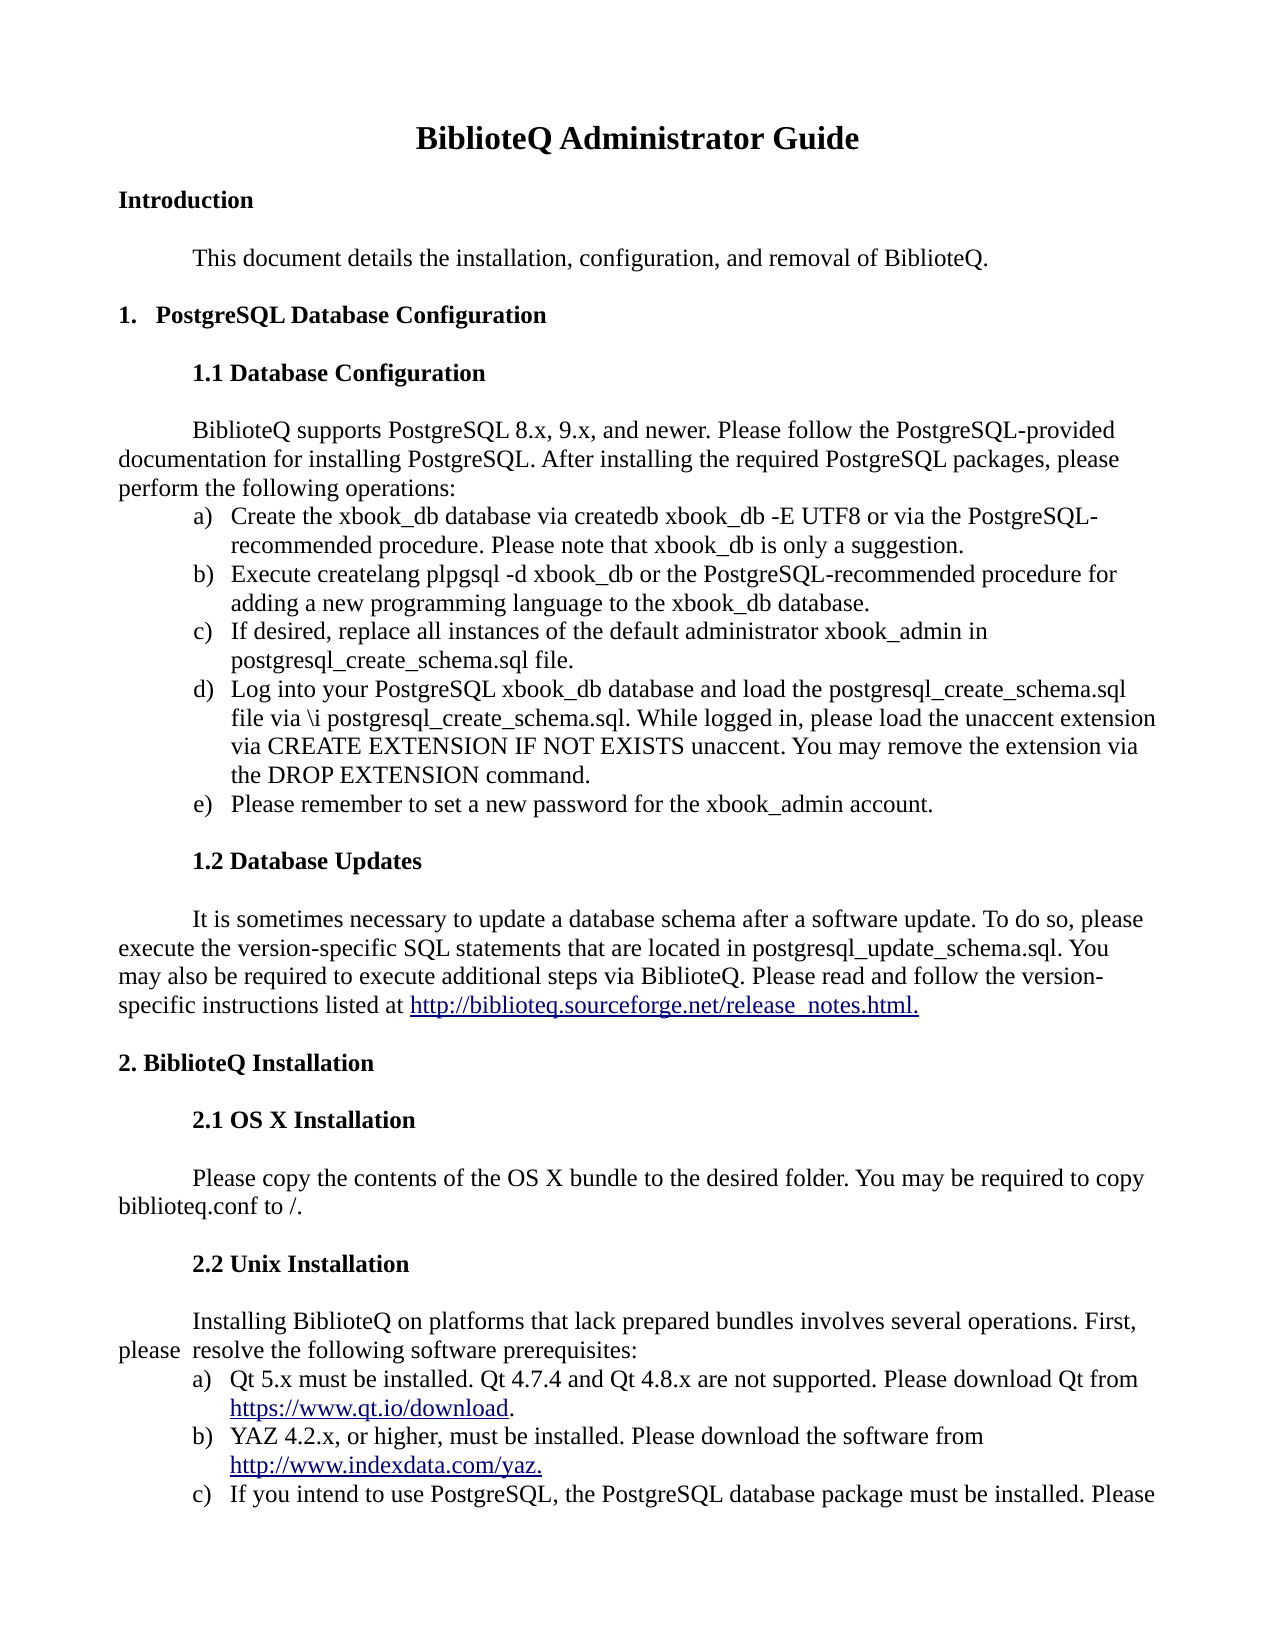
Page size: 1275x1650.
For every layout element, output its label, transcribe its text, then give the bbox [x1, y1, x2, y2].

list If you intend to use PostgreSQL, the PostgreSQL database package must be installed. Please [192, 1479, 1157, 1508]
list Create the xbook_db database via createdb xbook_db -E UTF8 or via the PostgreSQL-recommended procedure. Please note that xbook_db is only a suggestion. [193, 501, 1157, 559]
text 2. BiblioteQ Installation [118, 1048, 1157, 1076]
list Log into your PostgreSQL xbook_db database and load the postgresql_create_schema.sql file via \i postgresql_create_schema.sql. While logged in, please load the unaccent extension via CREATE EXTENSION IF NOT EXISTS unaccent. You may remove the extension via the DROP EXTENSION command. [193, 674, 1157, 789]
text Installing BiblioteQ on platforms that lack prepared bundles involves several operations. First, please resolve the following software prerequisites: [118, 1306, 1157, 1364]
text This document details the installation, configuration, and removal of BiblioteQ. [118, 243, 1157, 271]
text 2.1 OS X Installation [118, 1105, 1157, 1134]
text 2.2 Unix Installation [118, 1249, 1157, 1278]
list Please remember to set a new password for the xbook_admin account. [193, 789, 1157, 818]
text BiblioteQ supports PostgreSQL 8.x, 9.x, and newer. Please follow the PostgreSQL-provided documentation for installing PostgreSQL. After installing the required PostgreSQL packages, please perform the following operations: [118, 415, 1157, 501]
list If desired, replace all instances of the default administrator xbook_admin in postgresql_create_schema.sql file. [193, 616, 1157, 674]
list PostgreSQL Database Configuration [118, 300, 1157, 329]
list Execute createlang plpgsql -d xbook_db or the PostgreSQL-recommended procedure for adding a new programming language to the xbook_db database. [193, 559, 1157, 616]
list Qt 5.x must be installed. Qt 4.7.4 and Qt 4.8.x are not supported. Please download Qt from https://www.qt.io/download. [192, 1364, 1157, 1421]
text Introduction [118, 185, 1157, 214]
text 1.2 Database Updates [118, 846, 1157, 875]
text It is sometimes necessary to update a database schema after a software update. To do so, please execute the version-specific SQL statements that are located in postgresql_update_schema.sql. You may also be required to execute additional steps via BiblioteQ. Please read and follow the version-specific instructions listed at http://biblioteq.sourceforge.net/release_notes.html. [118, 904, 1157, 1019]
text BiblioteQ Administrator Guide [118, 118, 1157, 156]
text 1.1 Database Configuration [118, 358, 1157, 386]
list YAZ 4.2.x, or higher, must be installed. Please download the software from http://www.indexdata.com/yaz. [192, 1421, 1157, 1479]
text Please copy the contents of the OS X bundle to the desired folder. You may be required to copy biblioteq.conf to /. [118, 1163, 1157, 1220]
